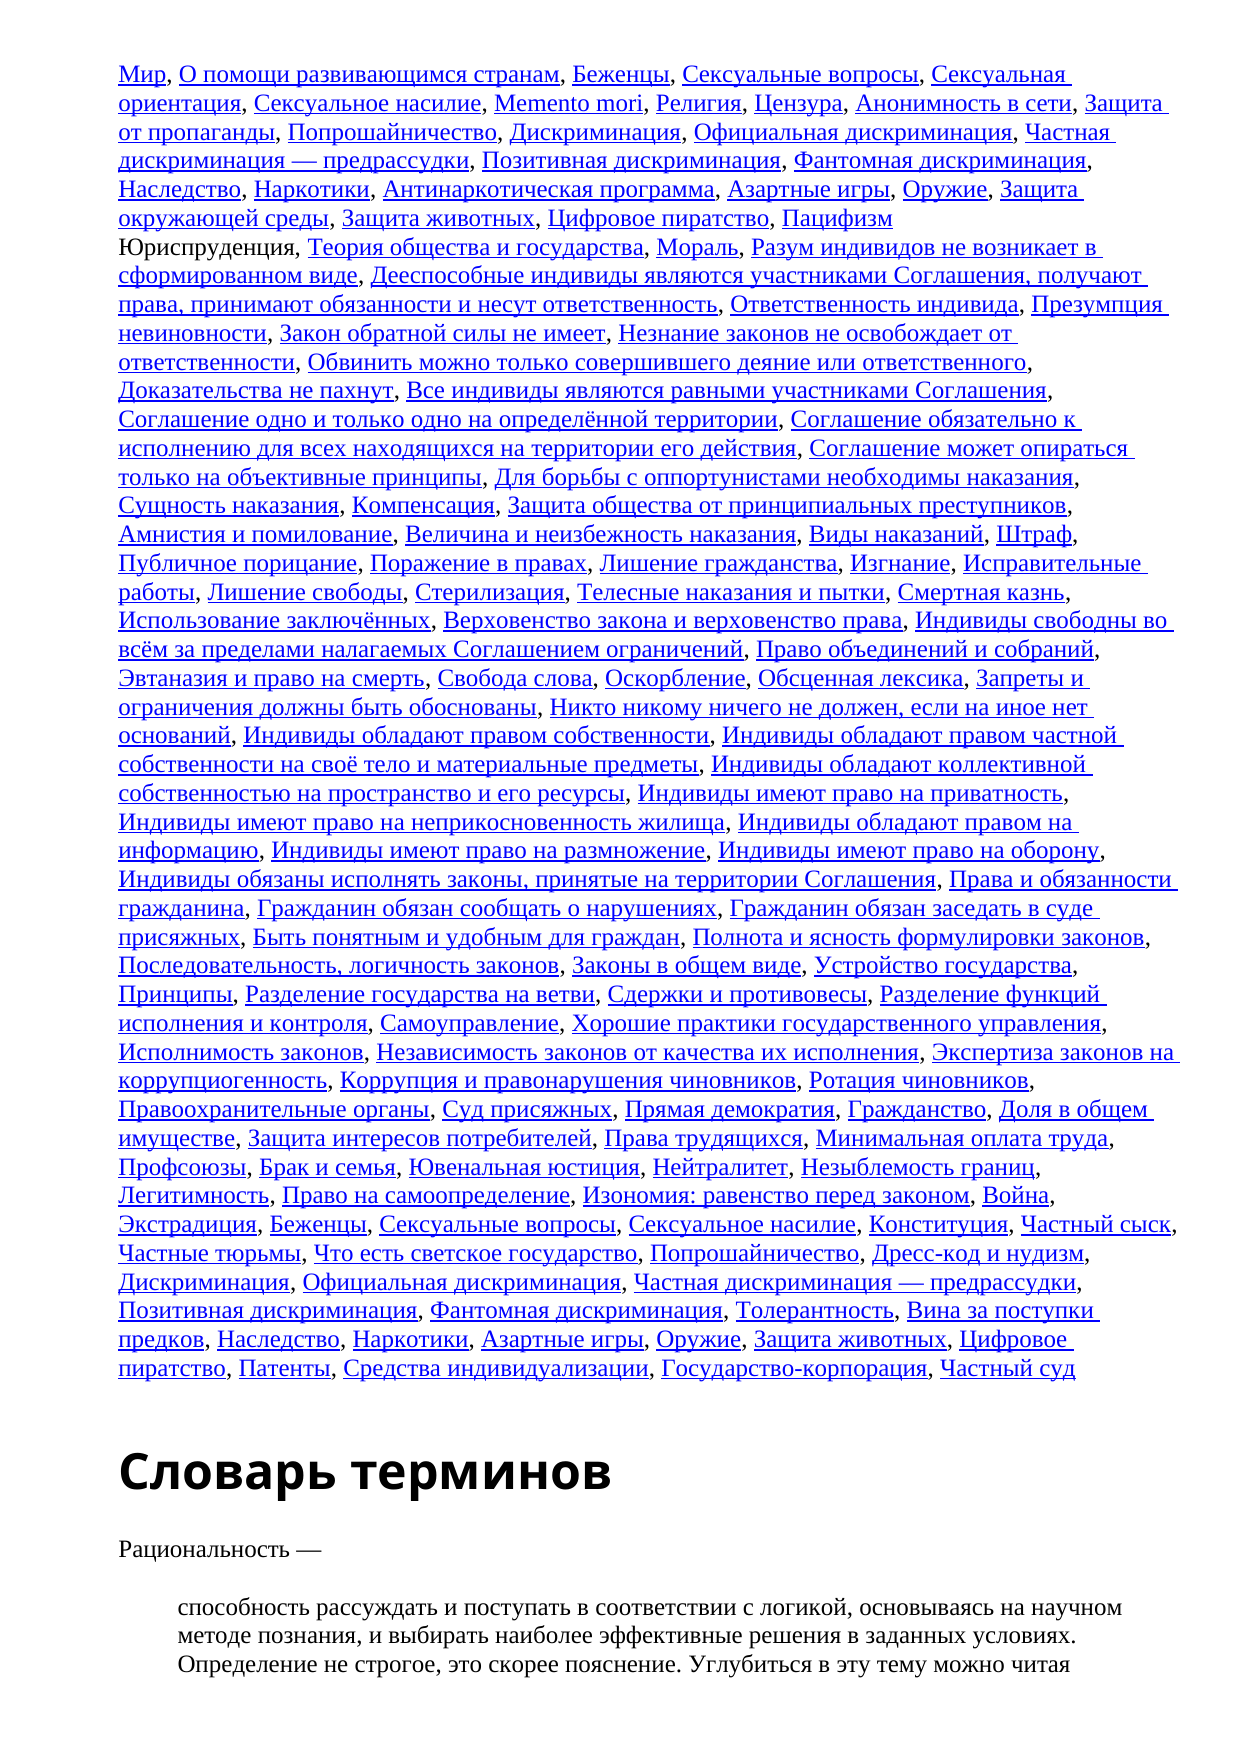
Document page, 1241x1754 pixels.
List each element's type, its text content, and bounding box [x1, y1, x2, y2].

subtitle Мир, О помощи развивающимся странам, Беженцы, Сексуальные вопросы, Сексуальная ориентация, Сексуальное насилие, Memento mori, Религия, Цензура, Анонимность в сети, Защита от пропаганды, Попрошайничество, Дискриминация, Официальная дискриминация, Частная дискриминация — предрассудки, Позитивная дискриминация, Фантомная дискриминация, Наследство, Наркотики, Антинаркотическая программа, Азартные игры, Оружие, Защита окружающей среды, Защита животных, Цифровое пиратство, Пацифизм [118, 59, 1181, 232]
subtitle Словарь терминов [118, 1436, 1181, 1504]
list способность рассуждать и поступать в соответствии с логикой, основываясь на научном методе познания, и выбирать наиболее эффективные решения в заданных условиях. Определение не строгое, это скорее пояснение. Углубиться в эту тему можно читая [177, 1592, 1181, 1678]
subtitle Юриспруденция, Теория общества и государства, Мораль, Разум индивидов не возникает в сформированном виде, Дееспособные индивиды являются участниками Соглашения, получают права, принимают обязанности и несут ответственность, Ответственность индивида, Презумпция невиновности, Закон обратной силы не имеет, Незнание законов не освобождает от ответственности, Обвинить можно только совершившего деяние или ответственного, Доказательства не пахнут, Все индивиды являются равными участниками Соглашения, Соглашение одно и только одно на определённой территории, Соглашение обязательно к исполнению для всех находящихся на территории его действия, Соглашение может опираться только на объективные принципы, Для борьбы с оппортунистами необходимы наказания, Сущность наказания, Компенсация, Защита общества от принципиальных преступников, Амнистия и помилование, Величина и неизбежность наказания, Виды наказаний, Штраф, Публичное порицание, Поражение в правах, Лишение гражданства, Изгнание, Исправительные работы, Лишение свободы, Стерилизация, Телесные наказания и пытки, Смертная казнь, Использование заключённых, Верховенство закона и верховенство права, Индивиды свободны во всём за пределами налагаемых Соглашением ограничений, Право объединений и собраний, Эвтаназия и право на смерть, Свобода слова, Оскорбление, Обсценная лексика, Запреты и ограничения должны быть обоснованы, Никто никому ничего не должен, если на иное нет оснований, Индивиды обладают правом собственности, Индивиды обладают правом частной собственности на своё тело и материальные предметы, Индивиды обладают коллективной собственностью на пространство и его ресурсы, Индивиды имеют право на приватность, Индивиды имеют право на неприкосновенность жилища, Индивиды обладают правом на информацию, Индивиды имеют право на размножение, Индивиды имеют право на оборону, Индивиды обязаны исполнять законы, принятые на территории Соглашения, Права и обязанности гражданина, Гражданин обязан сообщать о нарушениях, Гражданин обязан заседать в суде присяжных, Быть понятным и удобным для граждан, Полнота и ясность формулировки законов, Последовательность, логичность законов, Законы в общем виде, Устройство государства, Принципы, Разделение государства на ветви, Сдержки и противовесы, Разделение функций исполнения и контроля, Самоуправление, Хорошие практики государственного управления, Исполнимость законов, Независимость законов от качества их исполнения, Экспертиза законов на коррупциогенность, Коррупция и правонарушения чиновников, Ротация чиновников, Правоохранительные органы, Суд присяжных, Прямая демократия, Гражданство, Доля в общем имуществе, Защита интересов потребителей, Права трудящихся, Минимальная оплата труда, Профсоюзы, Брак и семья, Ювенальная юстиция, Нейтралитет, Незыблемость границ, Легитимность, Право на самоопределение, Изономия: равенство перед законом, Война, Экстрадиция, Беженцы, Сексуальные вопросы, Сексуальное насилие, Конституция, Частный сыск, Частные тюрьмы, Что есть светское государство, Попрошайничество, Дресс-код и нудизм, Дискриминация, Официальная дискриминация, Частная дискриминация — предрассудки, Позитивная дискриминация, Фантомная дискриминация, Толерантность, Вина за поступки предков, Наследство, Наркотики, Азартные игры, Оружие, Защита животных, Цифровое пиратство, Патенты, Средства индивидуализации, Государство-корпорация, Частный суд [118, 232, 1181, 1382]
subtitle Рациональность — [118, 1534, 1181, 1562]
